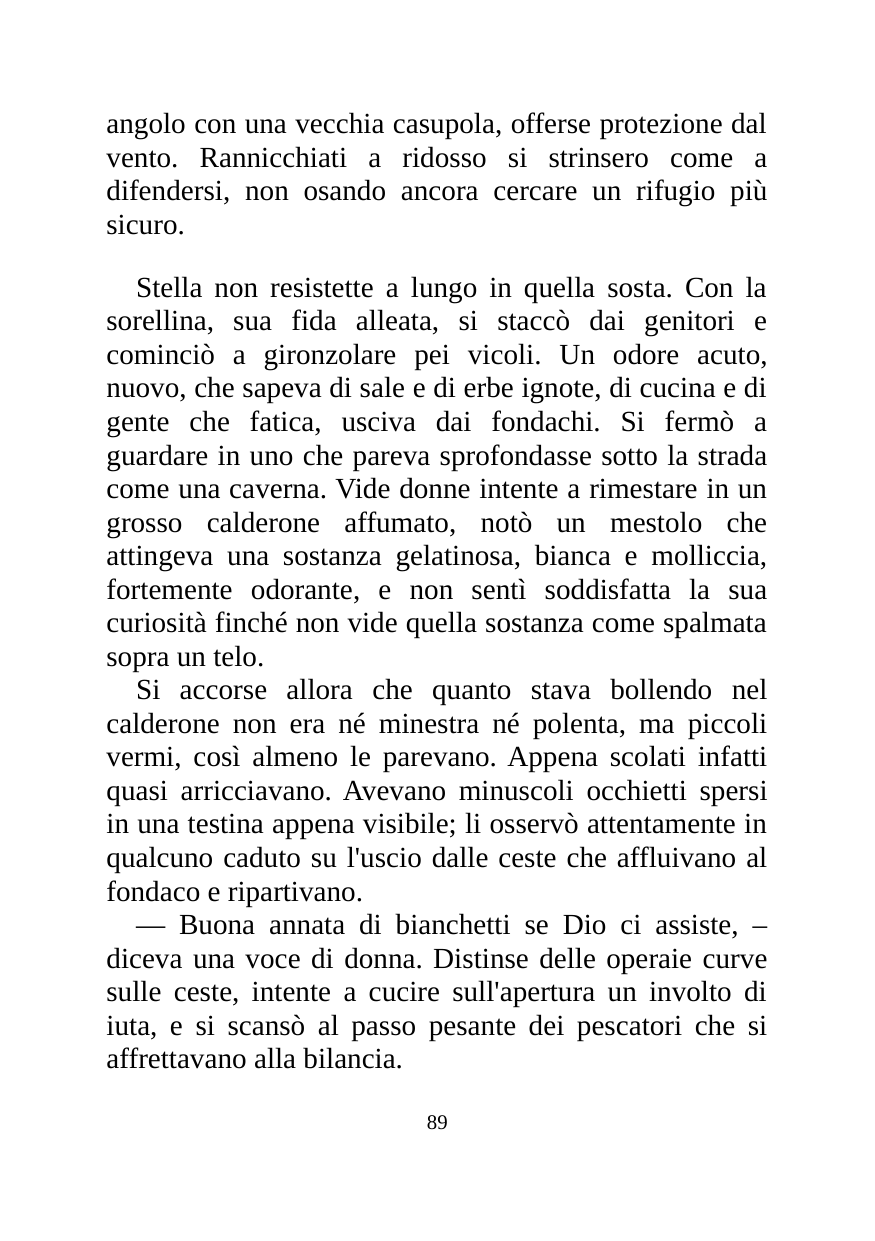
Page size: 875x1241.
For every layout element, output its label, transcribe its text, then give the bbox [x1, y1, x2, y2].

text angolo con una vecchia casupola, offerse protezione dal vento. Rannicchiati a ridosso si strinsero come a difendersi, non osando ancora cercare un rifugio più sicuro. [106, 106, 768, 240]
text Si accorse allora che quanto stava bollendo nel calderone non era né minestra né polenta, ma piccoli vermi, così almeno le parevano. Appena scolati infatti quasi arricciavano. Avevano minuscoli occhietti spersi in una testina appena visibile; li osservò attentamente in qualcuno caduto su l'uscio dalle ceste che affluivano al fondaco e ripartivano. [106, 672, 768, 907]
text Stella non resistette a lungo in quella sosta. Con la sorellina, sua fida alleata, si staccò dai genitori e cominciò a gironzolare pei vicoli. Un odore acuto, nuovo, che sapeva di sale e di erbe ignote, di cucina e di gente che fatica, usciva dai fondachi. Si fermò a guardare in uno che pareva sprofondasse sotto la strada come una caverna. Vide donne intente a rimestare in un grosso calderone affumato, notò un mestolo che attingeva una sostanza gelatinosa, bianca e molliccia, fortemente odorante, e non sentì soddisfatta la sua curiosità finché non vide quella sostanza come spalmata sopra un telo. [106, 270, 768, 672]
text — Buona annata di bianchetti se Dio ci assiste, – diceva una voce di donna. Distinse delle operaie curve sulle ceste, intente a cucire sull'apertura un involto di iuta, e si scansò al passo pesante dei pescatori che si affrettavano alla bilancia. [106, 907, 768, 1075]
